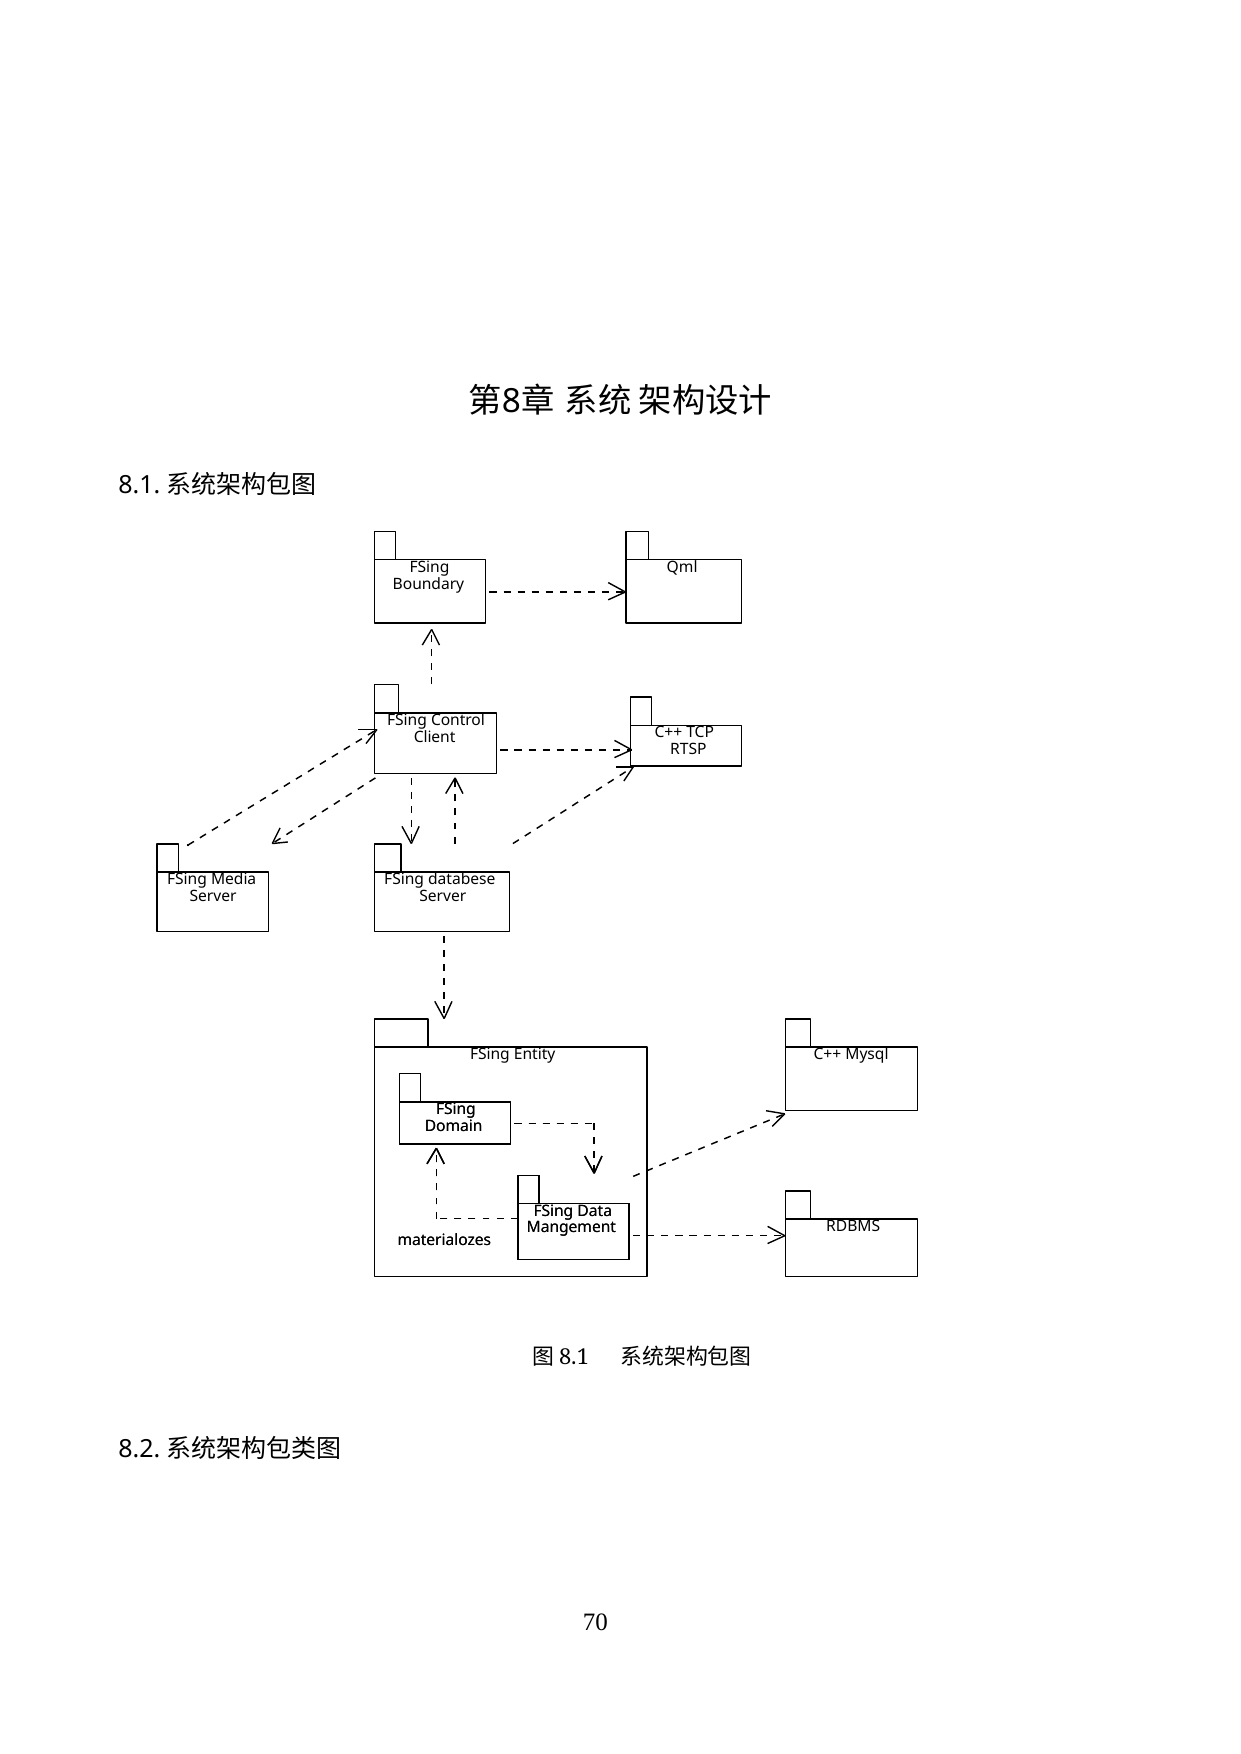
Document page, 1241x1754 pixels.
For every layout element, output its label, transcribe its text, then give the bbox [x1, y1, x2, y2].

text 图8.1 系统架构包图 [118, 1339, 1122, 1371]
subtitle 系统架构包类图 [118, 1428, 1122, 1465]
subtitle 系统 架构设计 [118, 373, 1122, 422]
subtitle 系统架构包图 [118, 464, 1122, 500]
